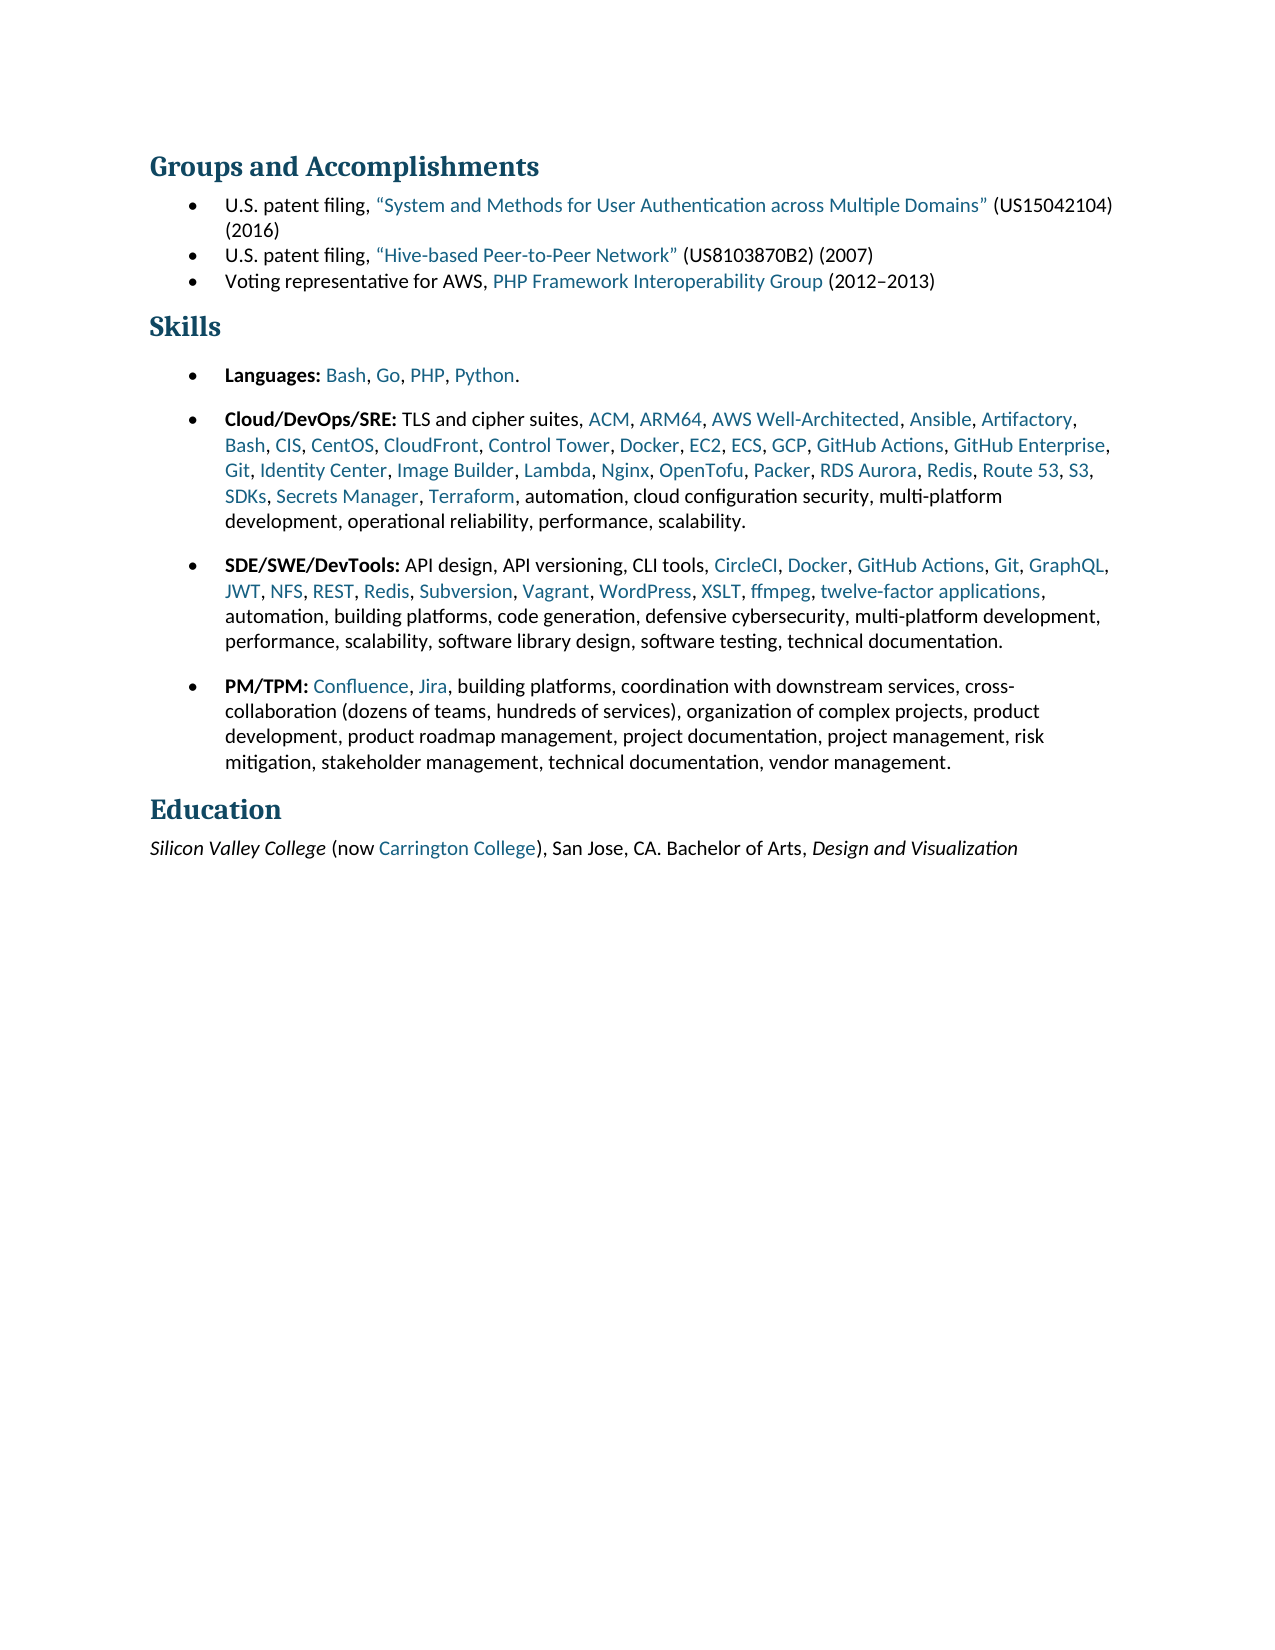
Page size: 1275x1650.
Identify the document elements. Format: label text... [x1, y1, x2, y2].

list Cloud/DevOps/SRE: TLS and cipher suites, ACM, ARM64, AWS Well-Architected, Ansible, Artifactory, Bash, CIS, CentOS, CloudFront, Control Tower, Docker, EC2, ECS, GCP, GitHub Actions, GitHub Enterprise, Git, Identity Center, Image Builder, Lambda, Nginx, OpenTofu, Packer, RDS Aurora, Redis, Route 53, S3, SDKs, Secrets Manager, Terraform, automation, cloud configuration security, multi-platform development, operational reliability, performance, scalability. [187, 407, 1125, 534]
list Languages: Bash, Go, PHP, Python. [187, 362, 1125, 388]
list U.S. patent filing, “System and Methods for User Authentication across Multiple Domains” (US15042104) (2016) [187, 192, 1125, 243]
list SDE/SWE/DevTools: API design, API versioning, CLI tools, CircleCI, Docker, GitHub Actions, Git, GraphQL, JWT, NFS, REST, Redis, Subversion, Vagrant, WordPress, XSLT, ffmpeg, twelve-factor applications, automation, building platforms, code generation, defensive cybersecurity, multi-platform development, performance, scalability, software library design, software testing, technical documentation. [187, 552, 1125, 654]
subtitle Groups and Accomplishments [150, 150, 1125, 183]
list U.S. patent filing, “Hive-based Peer-to-Peer Network” (US8103870B2) (2007) [187, 243, 1125, 268]
subtitle Skills [150, 310, 1125, 344]
text Silicon Valley College (now Carrington College), San Jose, CA. Bachelor of Arts, Design and Visualization [150, 835, 1125, 861]
list PM/TPM: Confluence, Jira, building platforms, coordination with downstream services, cross-collaboration (dozens of teams, hundreds of services), organization of complex projects, product development, product roadmap management, project documentation, project management, risk mitigation, stakeholder management, technical documentation, vendor management. [187, 673, 1125, 774]
list Voting representative for AWS, PHP Framework Interoperability Group (2012–2013) [187, 268, 1125, 293]
subtitle Education [150, 793, 1125, 827]
